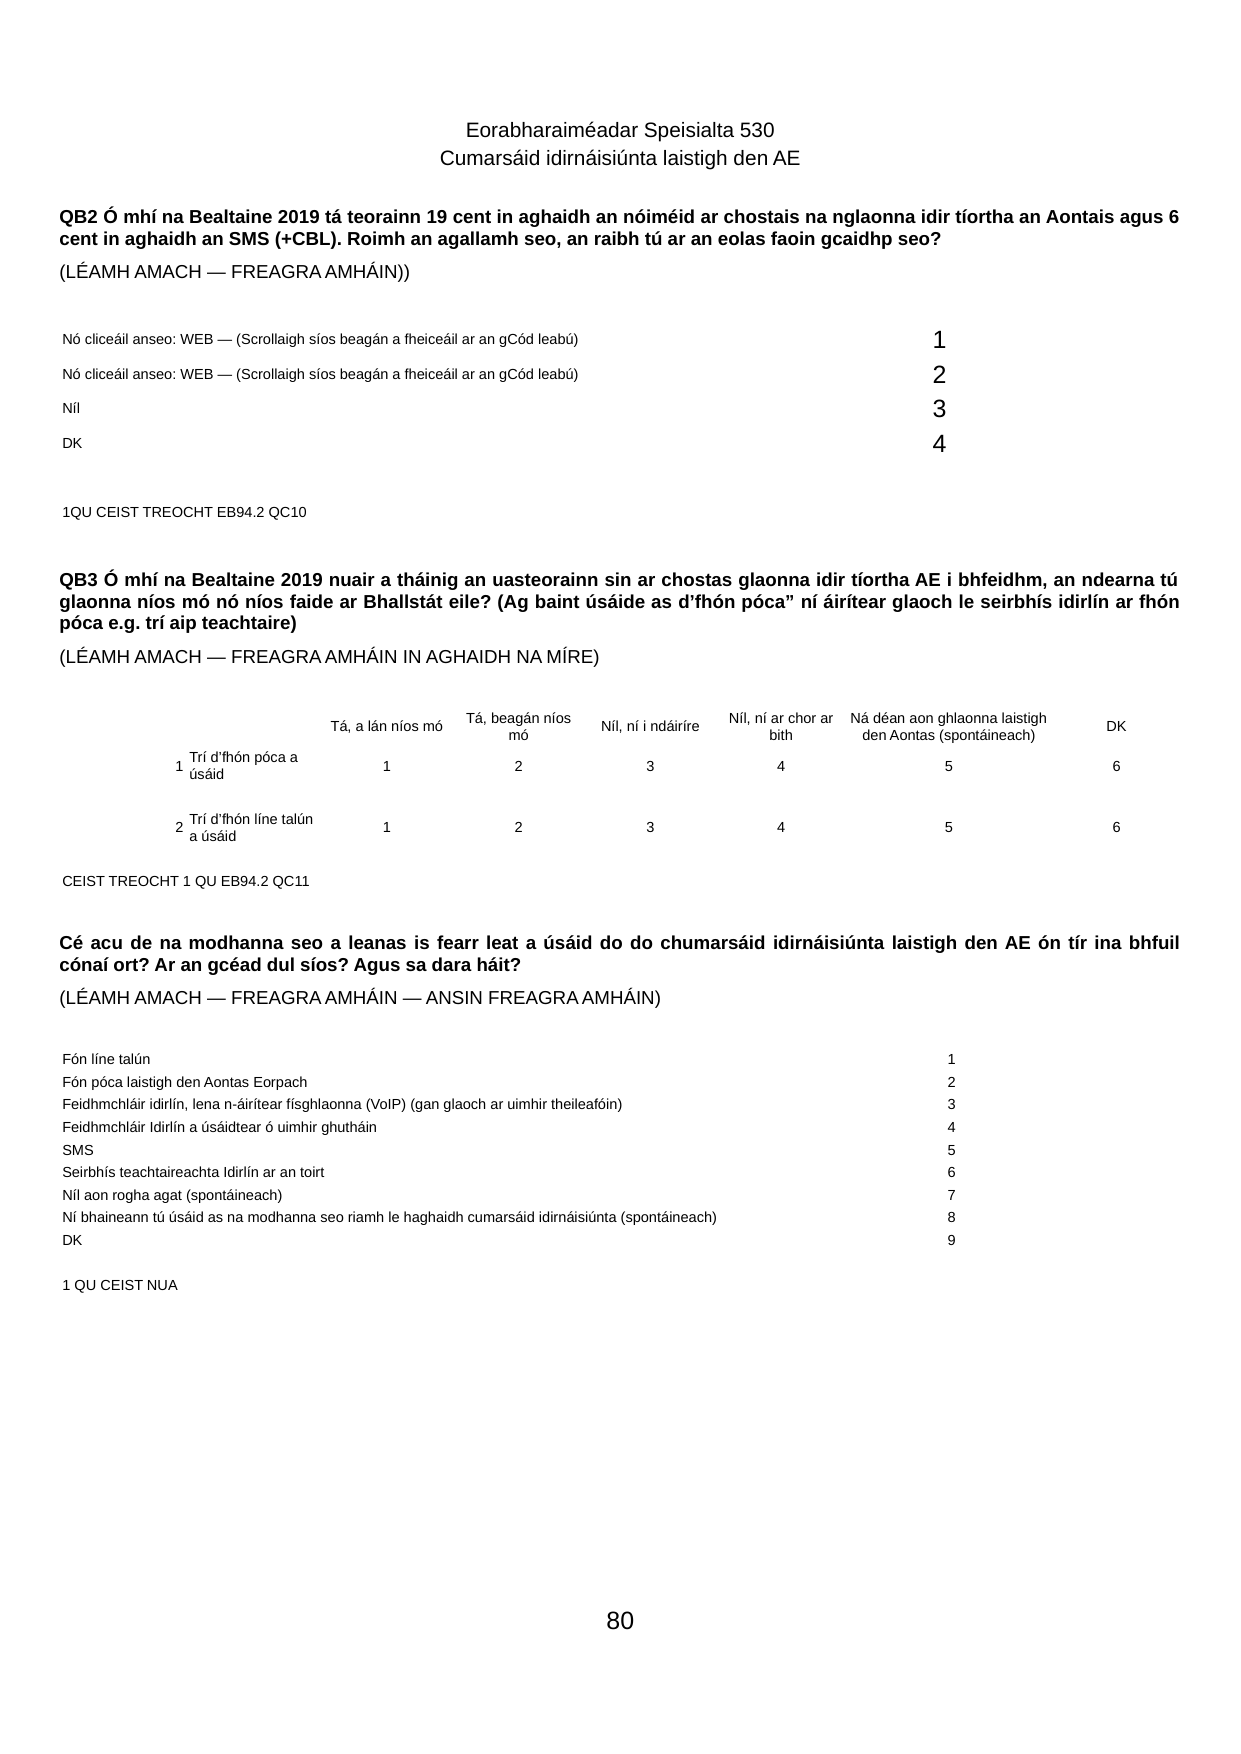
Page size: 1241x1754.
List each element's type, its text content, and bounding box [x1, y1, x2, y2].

table_cell 7 [819, 1184, 958, 1206]
table_cell 6 [1052, 808, 1181, 847]
table_cell 2 [810, 357, 949, 391]
table_cell CEIST TREOCHT 1 QU EB94.2 QC11 [59, 870, 584, 892]
table_cell Trí d’fhón líne talún a úsáid [186, 808, 321, 847]
table_cell 3 [584, 746, 716, 785]
table_cell [321, 847, 452, 870]
table_cell [1052, 870, 1181, 892]
table_cell 6 [1052, 746, 1181, 785]
table_cell [59, 1251, 819, 1274]
table_cell 8 [819, 1206, 958, 1229]
table_cell 4 [819, 1116, 958, 1138]
table_header 1 [810, 322, 949, 357]
table_cell 4 [810, 426, 949, 461]
table_cell Feidhmchláir Idirlín a úsáidtear ó uimhir ghutháin [59, 1116, 819, 1138]
table_cell Feidhmchláir idirlín, lena n-áirítear físghlaonna (VoIP) (gan glaoch ar uimhir theileafóin) [59, 1093, 819, 1116]
table_cell 1 [321, 746, 452, 785]
table_cell Níl aon rogha agat (spontáineach) [59, 1184, 819, 1206]
text (LÉAMH AMACH — FREAGRA AMHÁIN IN AGHAIDH NA MÍRE) [59, 646, 1181, 667]
table_cell [59, 785, 186, 808]
table_cell Ní bhaineann tú úsáid as na modhanna seo riamh le haghaidh cumarsáid idirnáisiúnta (spontáineach) [59, 1206, 819, 1229]
table_cell [1052, 847, 1181, 870]
table_header Fón líne talún [59, 1048, 819, 1070]
table_cell 3 [819, 1093, 958, 1116]
table_header Níl, ní ar chor ar bith [716, 707, 846, 746]
text (LÉAMH AMACH — FREAGRA AMHÁIN)) [59, 261, 1181, 283]
table_cell 3 [810, 391, 949, 426]
table_cell 5 [846, 808, 1052, 847]
table_cell 1 [321, 808, 452, 847]
table_cell 1QU CEIST TREOCHT EB94.2 QC10 [59, 495, 809, 530]
table_cell Fón póca laistigh den Aontas Eorpach [59, 1070, 819, 1093]
table_cell [453, 785, 584, 808]
table_header Nó cliceáil anseo: WEB — (Scrollaigh síos beagán a fheiceáil ar an gCód leabú) [59, 322, 809, 357]
table_cell [819, 1251, 958, 1274]
table_cell 1 [59, 746, 186, 785]
table_cell 3 [584, 808, 716, 847]
table_cell [846, 870, 1052, 892]
table_cell 1 QU CEIST NUA [59, 1274, 819, 1296]
table_cell [810, 495, 949, 530]
table_cell 6 [819, 1161, 958, 1183]
table_cell Trí d’fhón póca a úsáid [186, 746, 321, 785]
table_cell [716, 870, 846, 892]
table_cell [846, 785, 1052, 808]
text (LÉAMH AMACH — FREAGRA AMHÁIN — ANSIN FREAGRA AMHÁIN) [59, 987, 1181, 1008]
table_header [186, 707, 321, 746]
table_cell [186, 785, 321, 808]
table_header Níl, ní i ndáiríre [584, 707, 716, 746]
table_cell [819, 1274, 958, 1296]
table_header Tá, beagán níos mó [453, 707, 584, 746]
table_cell [59, 847, 186, 870]
table_cell 4 [716, 746, 846, 785]
table_cell 9 [819, 1229, 958, 1251]
table_cell SMS [59, 1138, 819, 1161]
table_cell Nó cliceáil anseo: WEB — (Scrollaigh síos beagán a fheiceáil ar an gCód leabú) [59, 357, 809, 391]
table_cell 2 [453, 808, 584, 847]
text QB2 Ó mhí na Bealtaine 2019 tá teorainn 19 cent in aghaidh an nóiméid ar chostais na nglaonna idir tíortha an Aontais agus 6 cent in aghaidh an SMS (+CBL). Roimh an agallamh seo, an raibh tú ar an eolas faoin gcaidhp seo? [59, 206, 1181, 249]
table_cell DK [59, 426, 809, 461]
table_cell 4 [716, 808, 846, 847]
table_header Ná déan aon ghlaonna laistigh den Aontas (spontáineach) [846, 707, 1052, 746]
table_cell [584, 847, 716, 870]
table_header 1 [819, 1048, 958, 1070]
text QB3 Ó mhí na Bealtaine 2019 nuair a tháinig an uasteorainn sin ar chostas glaonna idir tíortha AE i bhfeidhm, an ndearna tú glaonna níos mó nó níos faide ar Bhallstát eile? (Ag baint úsáide as d’fhón póca” ní áirítear glaoch le seirbhís idirlín ar fhón póca e.g. trí aip teachtaire) [59, 569, 1181, 634]
table_cell [584, 870, 716, 892]
table_cell DK [59, 1229, 819, 1251]
table_cell [810, 461, 949, 495]
table_cell [321, 785, 452, 808]
table_cell Níl [59, 391, 809, 426]
table_cell 2 [819, 1070, 958, 1093]
table_cell [1052, 785, 1181, 808]
table_cell [453, 847, 584, 870]
table_cell [59, 461, 809, 495]
table_header [59, 707, 186, 746]
table_cell [716, 847, 846, 870]
table_header DK [1052, 707, 1181, 746]
table_cell [186, 847, 321, 870]
table_cell Seirbhís teachtaireachta Idirlín ar an toirt [59, 1161, 819, 1183]
table_header Tá, a lán níos mó [321, 707, 452, 746]
table_cell [716, 785, 846, 808]
table_cell 5 [846, 746, 1052, 785]
table_cell 5 [819, 1138, 958, 1161]
table_cell 2 [453, 746, 584, 785]
table_cell [846, 847, 1052, 870]
table_cell [584, 785, 716, 808]
table_cell 2 [59, 808, 186, 847]
text Cé acu de na modhanna seo a leanas is fearr leat a úsáid do do chumarsáid idirnáisiúnta laistigh den AE ón tír ina bhfuil cónaí ort? Ar an gcéad dul síos? Agus sa dara háit? [59, 932, 1181, 975]
